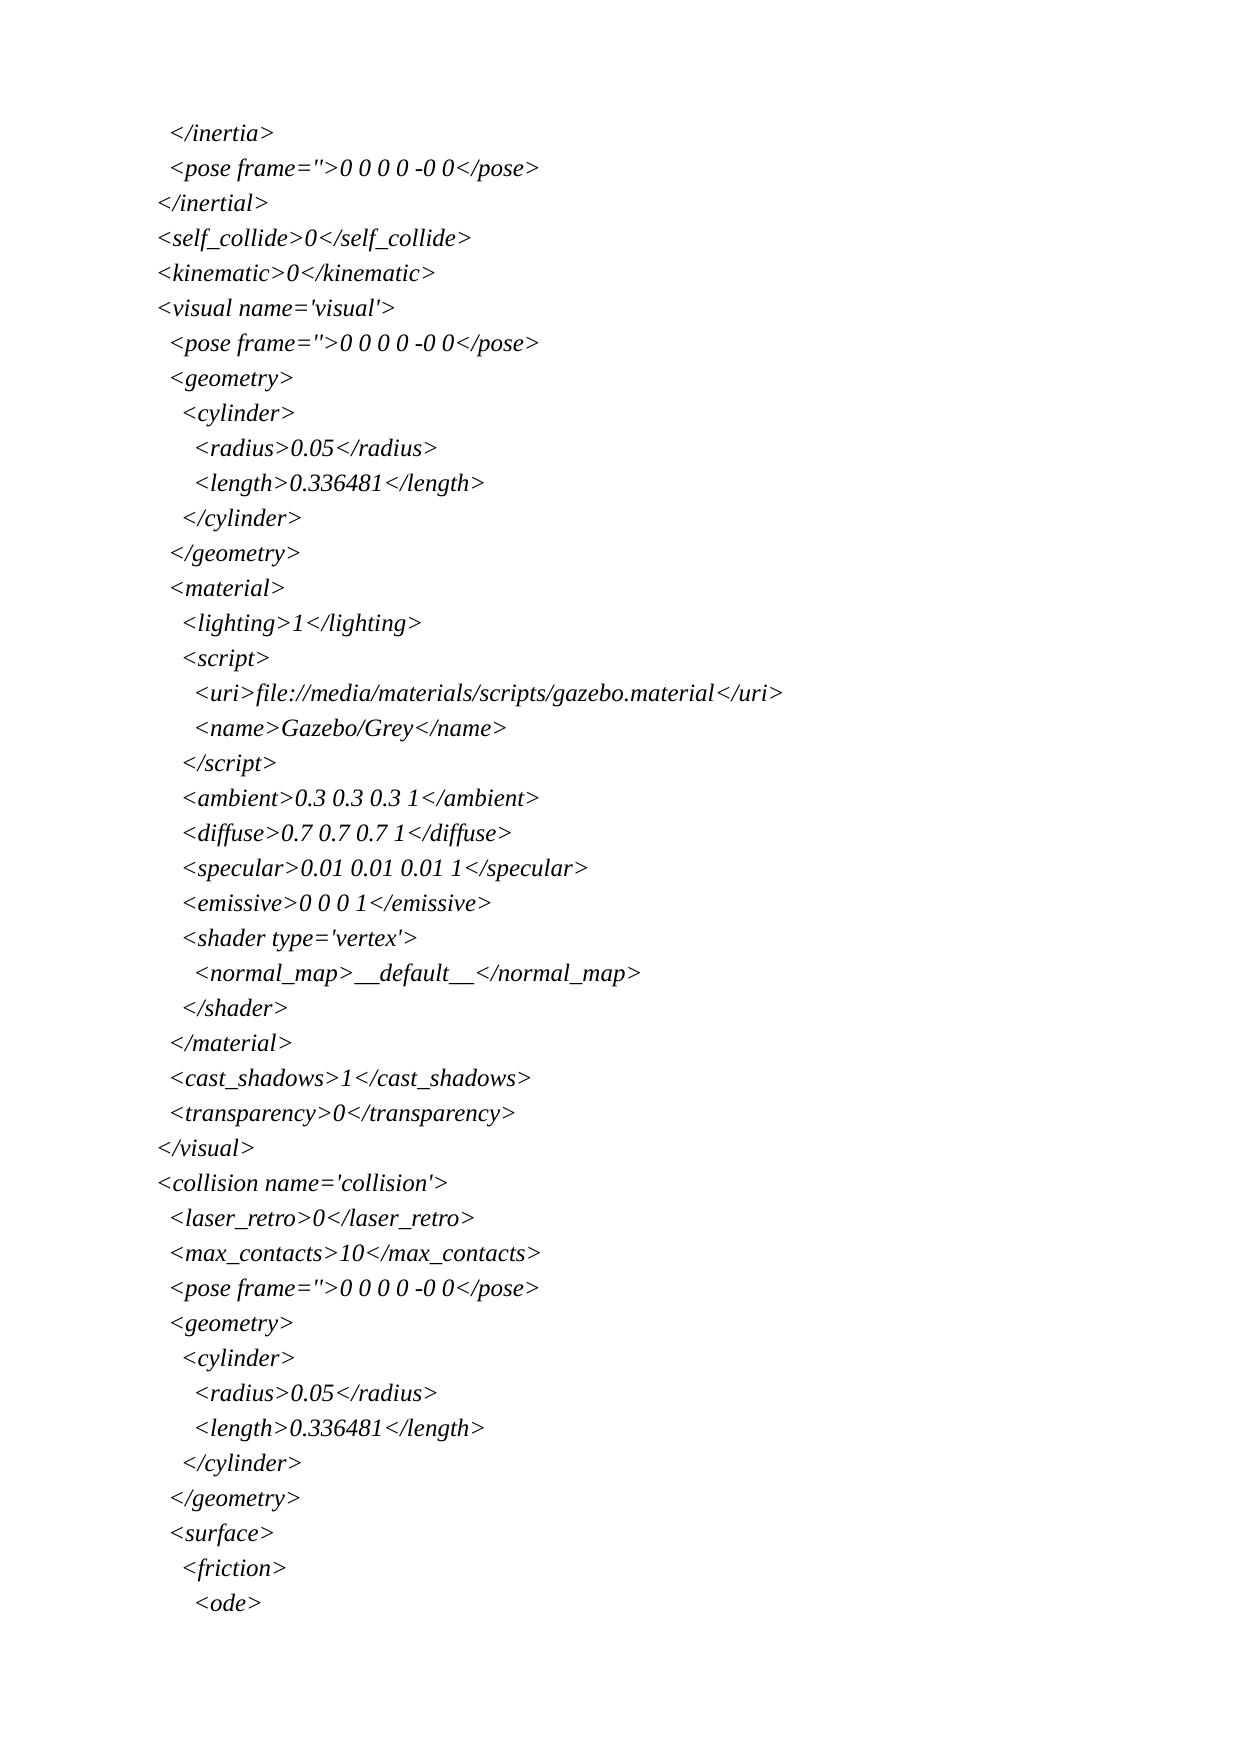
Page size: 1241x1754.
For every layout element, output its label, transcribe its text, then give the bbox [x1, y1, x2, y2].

text <friction> [118, 1553, 1122, 1582]
text <visual name='visual'> [118, 293, 1122, 322]
text <cylinder> [118, 398, 1122, 427]
text </inertia> [118, 118, 1122, 147]
text <geometry> [118, 1308, 1122, 1337]
text <max_contacts>10</max_contacts> [118, 1238, 1122, 1267]
text </geometry> [118, 1483, 1122, 1512]
text <radius>0.05</radius> [118, 433, 1122, 462]
text <cylinder> [118, 1343, 1122, 1372]
text </visual> [118, 1133, 1122, 1162]
text <length>0.336481</length> [118, 468, 1122, 497]
text <material> [118, 573, 1122, 602]
text <pose frame=''>0 0 0 0 -0 0</pose> [118, 328, 1122, 357]
text <transparency>0</transparency> [118, 1098, 1122, 1127]
text </script> [118, 748, 1122, 777]
text <kinematic>0</kinematic> [118, 258, 1122, 287]
text </cylinder> [118, 1448, 1122, 1477]
text <shader type='vertex'> [118, 923, 1122, 952]
text <ambient>0.3 0.3 0.3 1</ambient> [118, 783, 1122, 812]
text <emissive>0 0 0 1</emissive> [118, 888, 1122, 917]
text <pose frame=''>0 0 0 0 -0 0</pose> [118, 153, 1122, 182]
text <lighting>1</lighting> [118, 608, 1122, 637]
text <surface> [118, 1518, 1122, 1547]
text <cast_shadows>1</cast_shadows> [118, 1063, 1122, 1092]
text <diffuse>0.7 0.7 0.7 1</diffuse> [118, 818, 1122, 847]
text <normal_map>__default__</normal_map> [118, 958, 1122, 987]
text <uri>file://media/materials/scripts/gazebo.material</uri> [118, 678, 1122, 707]
text </material> [118, 1028, 1122, 1057]
text </inertial> [118, 188, 1122, 217]
text <pose frame=''>0 0 0 0 -0 0</pose> [118, 1273, 1122, 1302]
text <ode> [118, 1588, 1122, 1617]
text <radius>0.05</radius> [118, 1378, 1122, 1407]
text <length>0.336481</length> [118, 1413, 1122, 1442]
text <collision name='collision'> [118, 1168, 1122, 1197]
text <laser_retro>0</laser_retro> [118, 1203, 1122, 1232]
text </geometry> [118, 538, 1122, 567]
text <geometry> [118, 363, 1122, 392]
text <name>Gazebo/Grey</name> [118, 713, 1122, 742]
text <specular>0.01 0.01 0.01 1</specular> [118, 853, 1122, 882]
text </shader> [118, 993, 1122, 1022]
text <script> [118, 643, 1122, 672]
text </cylinder> [118, 503, 1122, 532]
text <self_collide>0</self_collide> [118, 223, 1122, 252]
